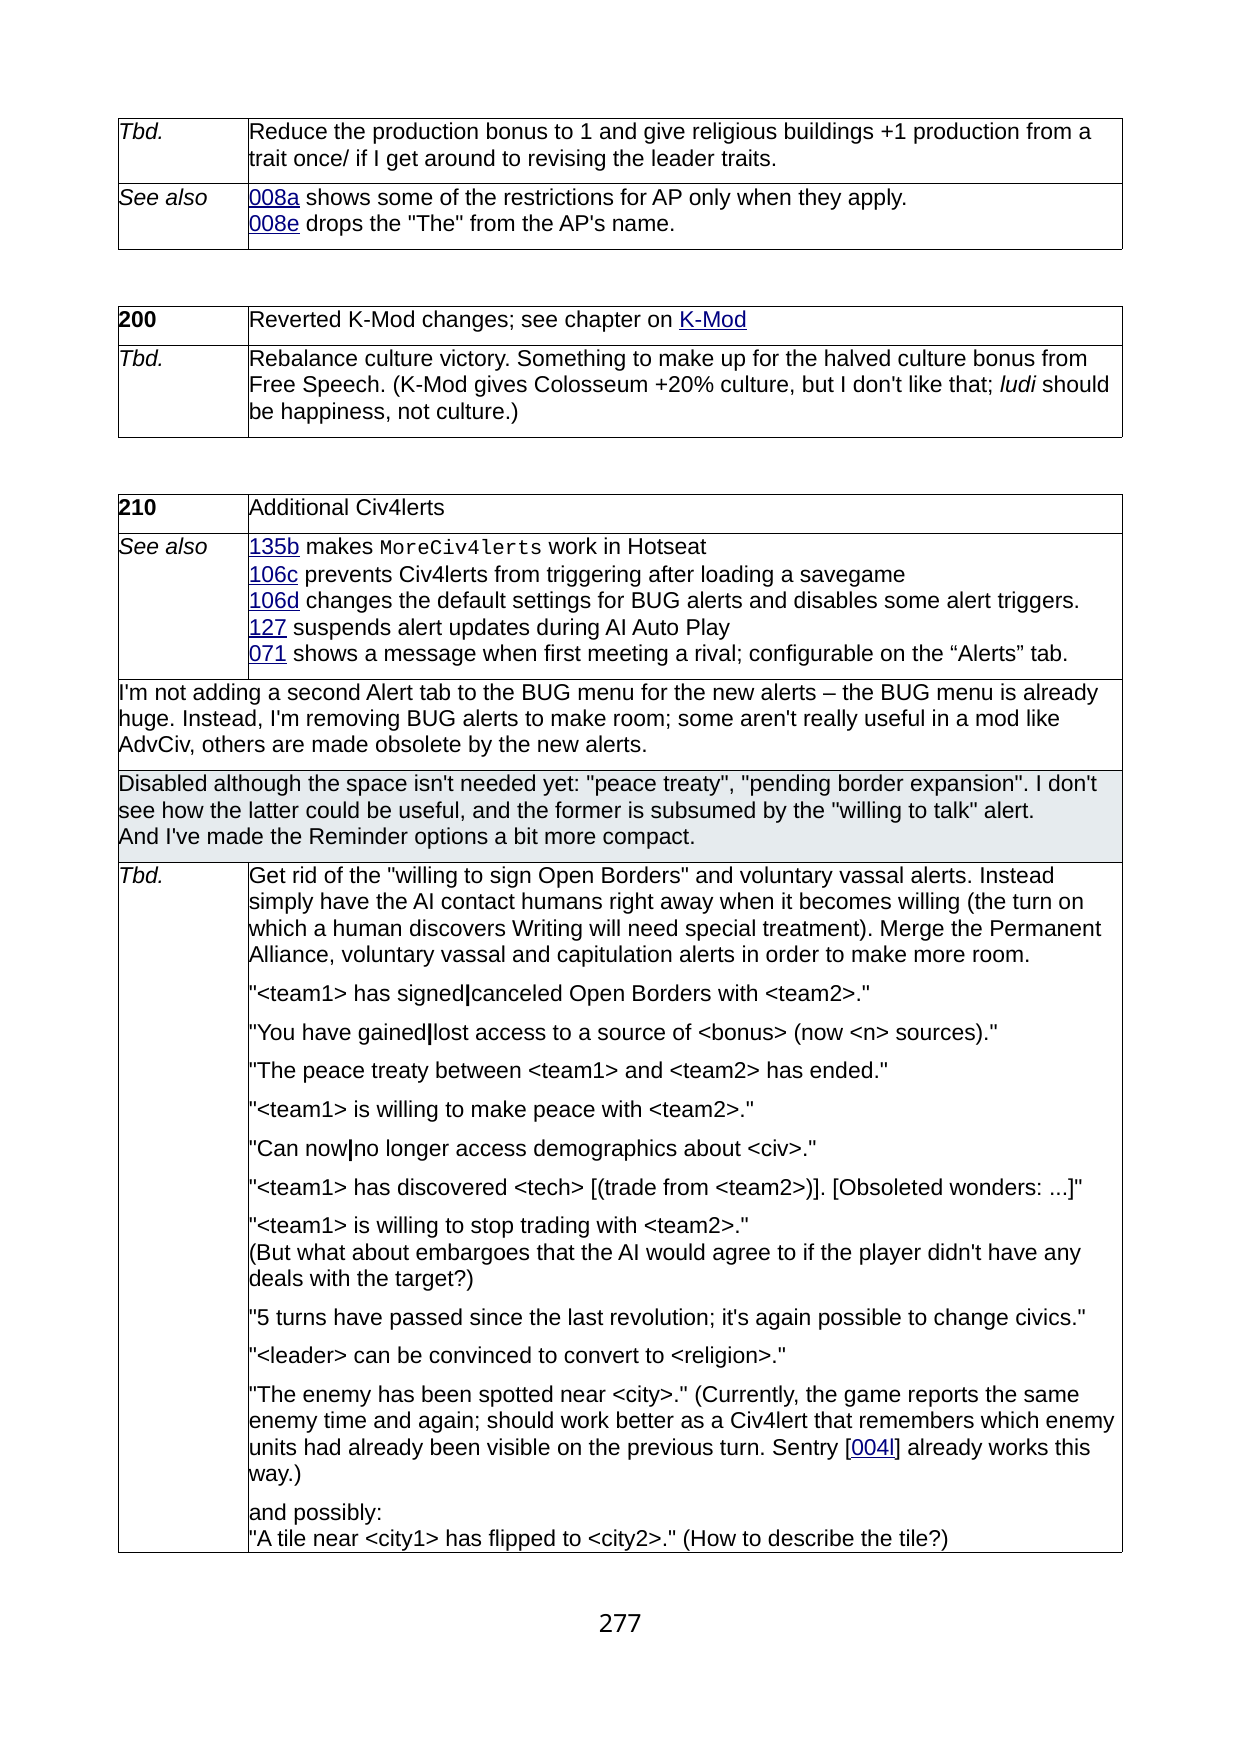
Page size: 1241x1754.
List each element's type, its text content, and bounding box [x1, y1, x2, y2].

table_header 200 [119, 307, 248, 345]
table_cell I'm not adding a second Alert tab to the BUG menu for the new alerts – the BUG menu is already huge. Instead, I'm removing BUG alerts to make room; some aren't really useful in a mod like AdvCiv, others are made obsolete by the new alerts. [119, 680, 1122, 770]
table_cell 135b makes MoreCiv4lerts work in Hotseat 106c prevents Civ4lerts from triggering after loading a savegame 106d changes the default settings for BUG alerts and disables some alert triggers. 127 suspends alert updates during AI Auto Play 071 shows a message when first meeting a rival; configurable on the “Alerts” tab. [249, 534, 1122, 679]
table_header 210 [119, 495, 248, 533]
table_cell 008a shows some of the restrictions for AP only when they apply. 008e drops the "The" from the AP's name. [249, 184, 1122, 248]
table_cell Tbd. [119, 346, 248, 437]
table_cell Rebalance culture victory. Something to make up for the halved culture bonus from Free Speech. (K-Mod gives Colosseum +20% culture, but I don't like that; ludi should be happiness, not culture.) [249, 346, 1122, 437]
table_cell Disabled although the space isn't needed yet: "peace treaty", "pending border expansion". I don't see how the latter could be useful, and the former is subsumed by the "willing to talk" alert. And I've made the Reminder options a bit more compact. [119, 771, 1122, 862]
table_header Additional Civ4lerts [249, 495, 1122, 533]
table_cell Tbd. [119, 119, 248, 183]
table_cell Tbd. [119, 863, 248, 1552]
table_header Reverted K-Mod changes; see chapter on K-Mod [249, 307, 1122, 345]
table_cell See also [119, 184, 248, 248]
table_cell Reduce the production bonus to 1 and give religious buildings +1 production from a trait once/ if I get around to revising the leader traits. [249, 119, 1122, 183]
table_cell See also [119, 534, 248, 679]
table_cell Get rid of the "willing to sign Open Borders" and voluntary vassal alerts. Instead simply have the AI contact humans right away when it becomes willing (the turn on which a human discovers Writing will need special treatment). Merge the Permanent Alliance, voluntary vassal and capitulation alerts in order to make more room. "<team1> has signed|canceled Open Borders with <team2>." "You have gained|lost access to a source of <bonus> (now <n> sources)." "The peace treaty between <team1> and <team2> has ended." "<team1> is willing to make peace with <team2>." "Can now|no longer access demographics about <civ>." "<team1> has discovered <tech> [(trade from <team2>)]. [Obsoleted wonders: ...]" "<team1> is willing to stop trading with <team2>." (But what about embargoes that the AI would agree to if the player didn't have any deals with the target?) "5 turns have passed since the last revolution; it's again possible to change civics." "<leader> can be convinced to convert to <religion>." "The enemy has been spotted near <city>." (Currently, the game reports the same enemy time and again; should work better as a Civ4lert that remembers which enemy units had already been visible on the previous turn. Sentry [004l] already works this way.) and possibly: "A tile near <city1> has flipped to <city2>." (How to describe the tile?) [249, 863, 1122, 1552]
